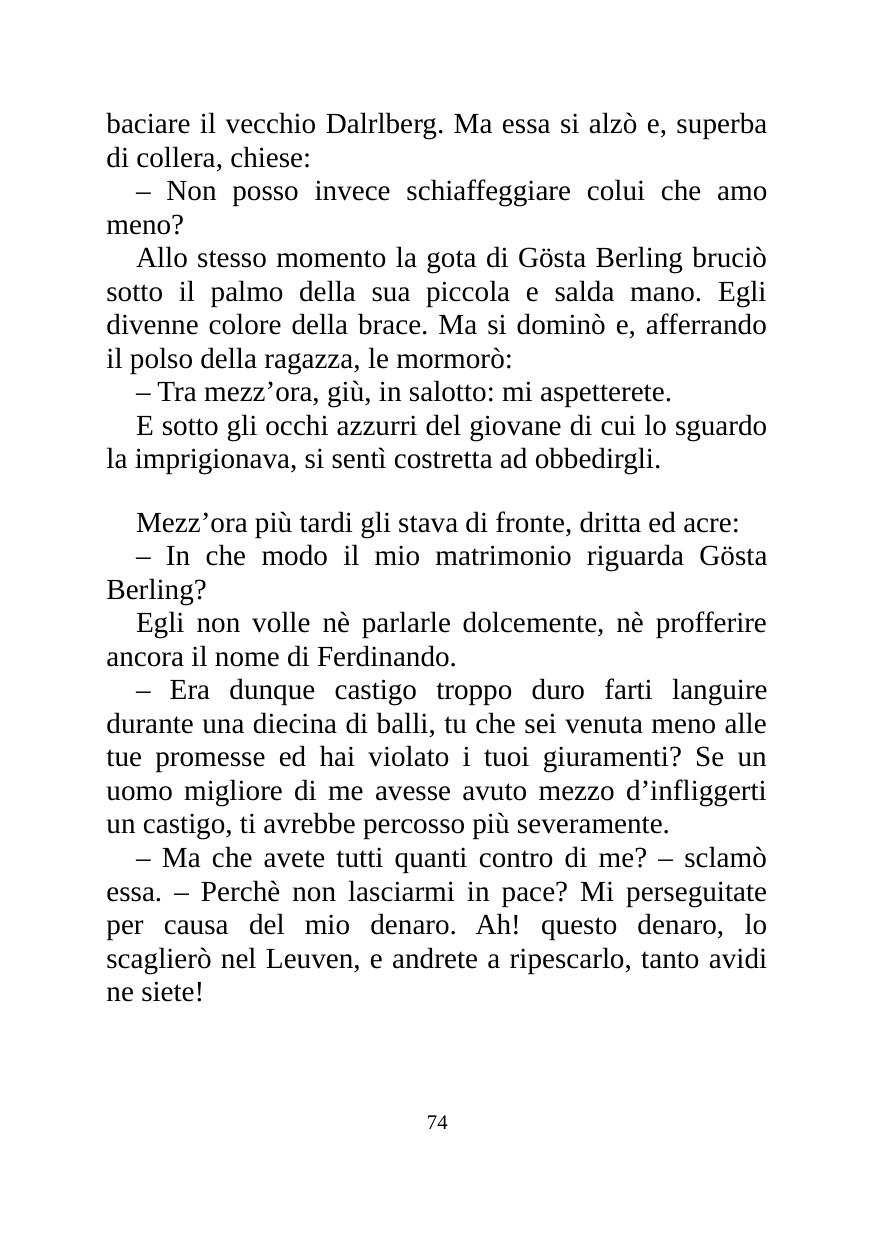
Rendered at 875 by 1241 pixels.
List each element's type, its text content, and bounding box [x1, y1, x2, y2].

text E sotto gli occhi azzurri del giovane di cui lo sguardo la imprigionava, si sentì costretta ad obbedirgli. [106, 408, 768, 475]
text Allo stesso momento la gota di Gösta Berling bruciò sotto il palmo della sua piccola e salda mano. Egli divenne colore della brace. Ma si dominò e, afferrando il polso della ragazza, le mormorò: [106, 240, 768, 374]
text – Non posso invece schiaffeggiare colui che amo meno? [106, 173, 768, 240]
text – Tra mezz’ora, giù, in salotto: mi aspetterete. [106, 374, 768, 408]
text Mezz’ora più tardi gli stava di fronte, dritta ed acre: [106, 505, 768, 538]
text Egli non volle nè parlarle dolcemente, nè profferire ancora il nome di Ferdinando. [106, 605, 768, 672]
text baciare il vecchio Dalrlberg. Ma essa si alzò e, superba di collera, chiese: [106, 106, 768, 173]
text – Era dunque castigo troppo duro farti languire durante una diecina di balli, tu che sei venuta meno alle tue promesse ed hai violato i tuoi giuramenti? Se un uomo migliore di me avesse avuto mezzo d’infliggerti un castigo, ti avrebbe percosso più severamente. [106, 672, 768, 840]
text – In che modo il mio matrimonio riguarda Gösta Berling? [106, 538, 768, 605]
text – Ma che avete tutti quanti contro di me? – sclamò essa. – Perchè non lasciarmi in pace? Mi perseguitate per causa del mio denaro. Ah! questo denaro, lo scaglierò nel Leuven, e andrete a ripescarlo, tanto avidi ne siete! [106, 840, 768, 1008]
